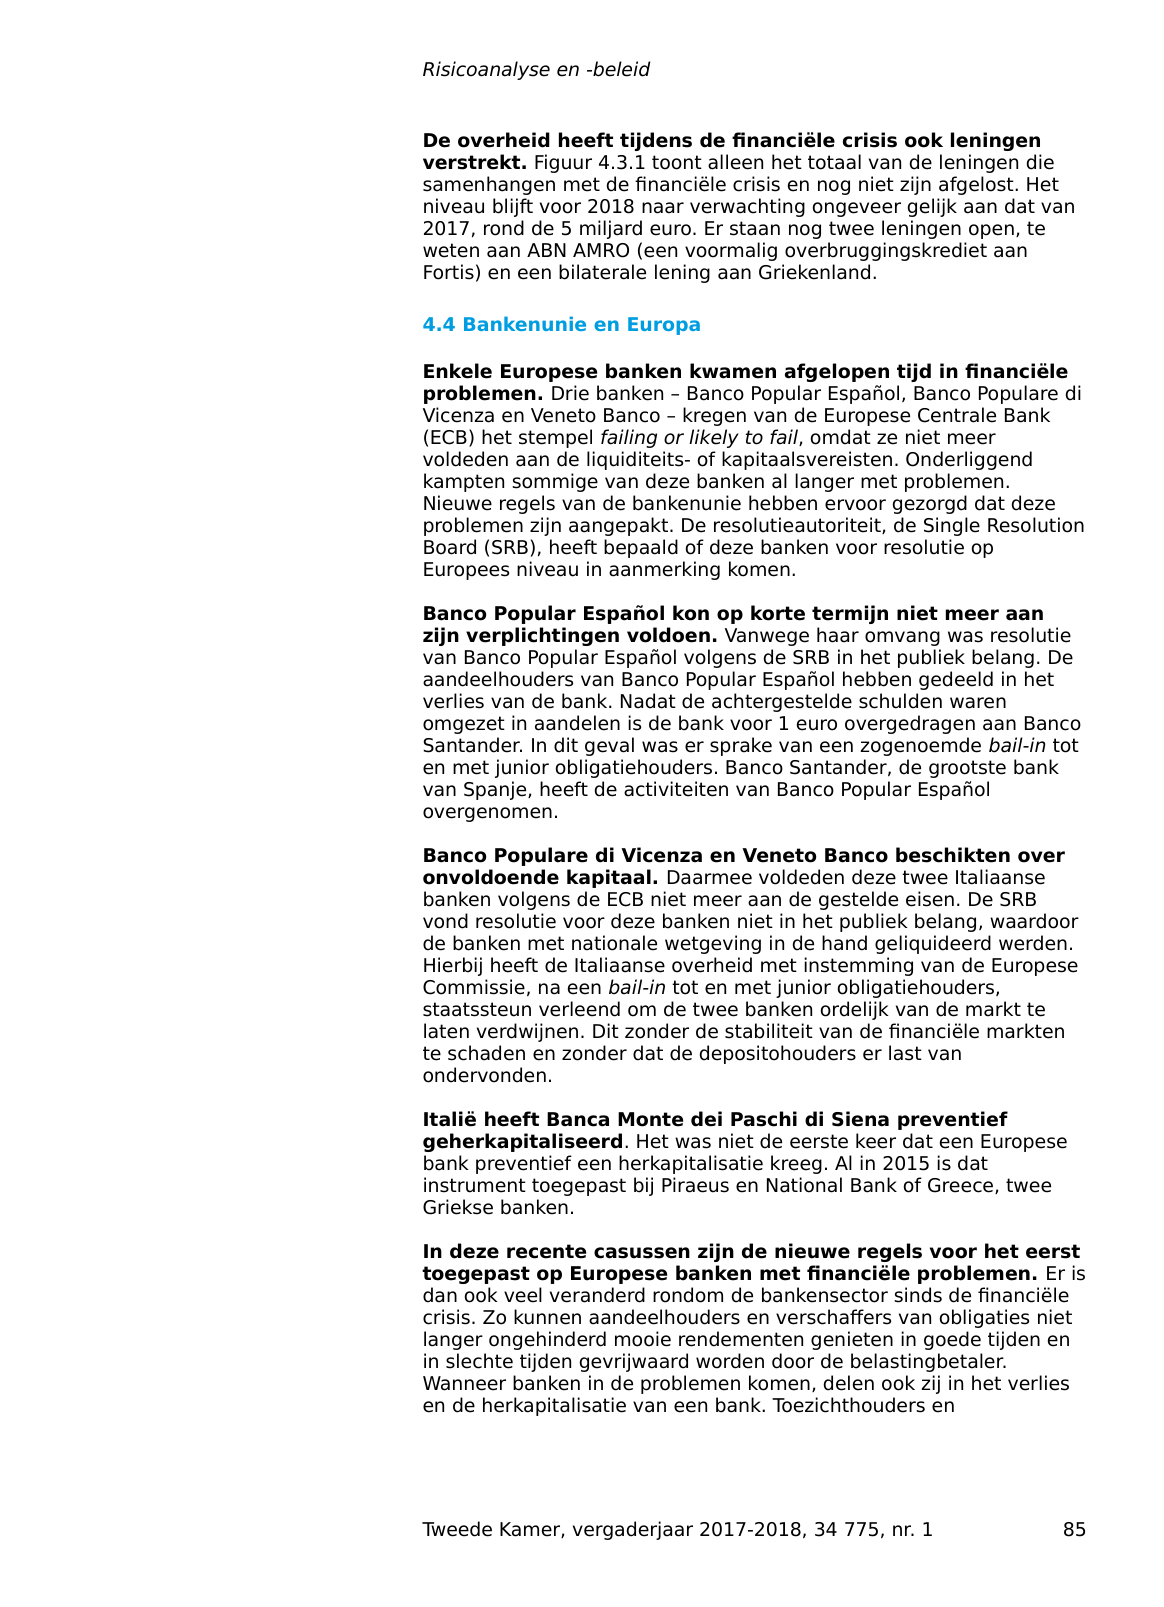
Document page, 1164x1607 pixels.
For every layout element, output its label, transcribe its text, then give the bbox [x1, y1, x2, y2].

text Banco Popular Español kon op korte termijn niet meer aan zijn verplichtingen voldoen. Vanwege haar omvang was resolutie van Banco Popular Español volgens de SRB in het publiek belang. De aandeelhouders van Banco Popular Español hebben gedeeld in het verlies van de bank. Nadat de achtergestelde schulden waren omgezet in aandelen is de bank voor 1 euro overgedragen aan Banco Santander. In dit geval was er sprake van een zogenoemde bail-in tot en met junior obligatiehouders. Banco Santander, de grootste bank van Spanje, heeft de activiteiten van Banco Popular Español overgenomen. [422, 603, 1087, 822]
text De overheid heeft tijdens de financiële crisis ook leningen verstrekt. Figuur 4.3.1 toont alleen het totaal van de leningen die samenhangen met de financiële crisis en nog niet zijn afgelost. Het niveau blijft voor 2018 naar verwachting ongeveer gelijk aan dat van 2017, rond de 5 miljard euro. Er staan nog twee leningen open, te weten aan ABN AMRO (een voormalig overbruggingskrediet aan Fortis) en een bilaterale lening aan Griekenland. [422, 130, 1087, 284]
text Italië heeft Banca Monte dei Paschi di Siena preventief geherkapitaliseerd. Het was niet de eerste keer dat een Europese bank preventief een herkapitalisatie kreeg. Al in 2015 is dat instrument toegepast bij Piraeus en National Bank of Greece, twee Griekse banken. [422, 1109, 1087, 1218]
text Enkele Europese banken kwamen afgelopen tijd in financiële problemen. Drie banken – Banco Popular Español, Banco Populare di Vicenza en Veneto Banco – kregen van de Europese Centrale Bank (ECB) het stempel failing or likely to fail, omdat ze niet meer voldeden aan de liquiditeits- of kapitaalsvereisten. Onderliggend kampten sommige van deze banken al langer met problemen. Nieuwe regels van de bankenunie hebben ervoor gezorgd dat deze problemen zijn aangepakt. De resolutieautoriteit, de Single Resolution Board (SRB), heeft bepaald of deze banken voor resolutie op Europees niveau in aanmerking komen. [422, 361, 1087, 581]
text Banco Populare di Vicenza en Veneto Banco beschikten over onvoldoende kapitaal. Daarmee voldeden deze twee Italiaanse banken volgens de ECB niet meer aan de gestelde eisen. De SRB vond resolutie voor deze banken niet in het publiek belang, waardoor de banken met nationale wetgeving in de hand geliquideerd werden. Hierbij heeft de Italiaanse overheid met instemming van de Europese Commissie, na een bail-in tot en met junior obligatiehouders, staatssteun verleend om de twee banken ordelijk van de markt te laten verdwijnen. Dit zonder de stabiliteit van de financiële markten te schaden en zonder dat de depositohouders er last van ondervonden. [422, 845, 1087, 1086]
subtitle 4.4 Bankenunie en Europa [422, 314, 1087, 336]
text In deze recente casussen zijn de nieuwe regels voor het eerst toegepast op Europese banken met financiële problemen. Er is dan ook veel veranderd rondom de bankensector sinds de financiële crisis. Zo kunnen aandeelhouders en verschaffers van obligaties niet langer ongehinderd mooie rendementen genieten in goede tijden en in slechte tijden gevrijwaard worden door de belastingbetaler. Wanneer banken in de problemen komen, delen ook zij in het verlies en de herkapitalisatie van een bank. Toezichthouders en [422, 1241, 1087, 1417]
